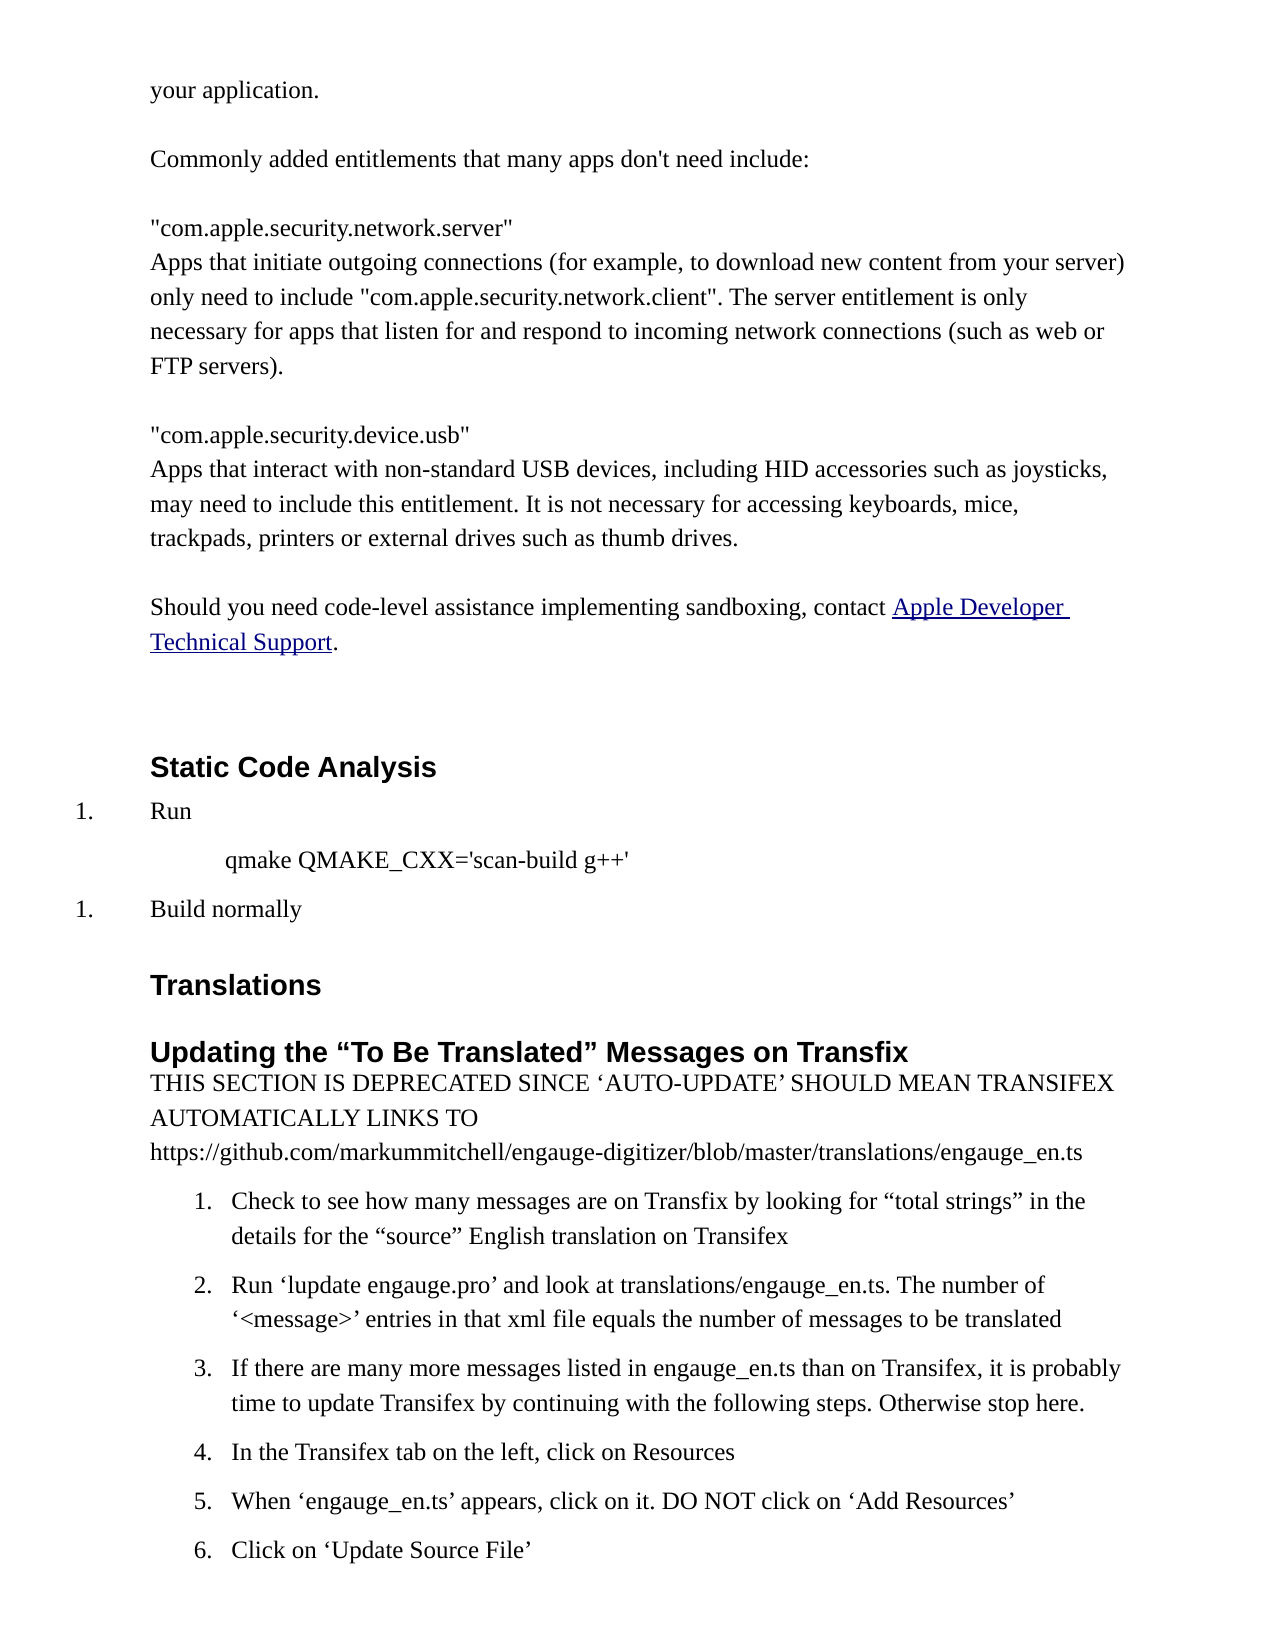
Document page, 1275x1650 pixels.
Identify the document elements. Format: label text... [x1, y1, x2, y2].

list Click on ‘Update Source File’ [194, 1535, 1125, 1564]
list If there are many more messages listed in engauge_en.ts than on Transifex, it is probably time to update Transifex by continuing with the following steps. Otherwise stop here. [194, 1353, 1125, 1417]
list Run ‘lupdate engauge.pro’ and look at translations/engauge_en.ts. The number of ‘<message>’ entries in that xml file equals the number of messages to be translated [194, 1270, 1125, 1333]
subtitle Static Code Analysis [150, 750, 1125, 783]
list Run [75, 796, 1125, 824]
list Build normally [75, 894, 1125, 923]
subtitle Translations [150, 968, 1125, 1002]
text THIS SECTION IS DEPRECATED SINCE ‘AUTO-UPDATE’ SHOULD MEAN TRANSIFEX AUTOMATICALLY LINKS TO https://github.com/markummitchell/engauge-digitizer/blob/master/translations/engauge_en.ts [150, 1068, 1125, 1166]
subtitle Updating the “To Be Translated” Messages on Transfix [150, 1035, 1125, 1068]
list Check to see how many messages are on Transfix by looking for “total strings” in the details for the “source” English translation on Transifex [194, 1186, 1125, 1250]
list When ‘engauge_en.ts’ appears, click on it. DO NOT click on ‘Add Resources’ [194, 1486, 1125, 1515]
text your application. Commonly added entitlements that many apps don't need include: "com.apple.security.network.server" Apps that initiate outgoing connections (for example, to download new content from your server) only need to include "com.apple.security.network.client". The server entitlement is only necessary for apps that listen for and respond to incoming network connections (such as web or FTP servers). "com.apple.security.device.usb" Apps that interact with non-standard USB devices, including HID accessories such as joysticks, may need to include this entitlement. It is not necessary for accessing keyboards, mice, trackpads, printers or external drives such as thumb drives. Should you need code-level assistance implementing sandboxing, contact Apple Developer Technical Support. [150, 75, 1125, 655]
text qmake QMAKE_CXX='scan-build g++' [150, 845, 1125, 874]
list In the Transifex tab on the left, click on Resources [194, 1437, 1125, 1466]
